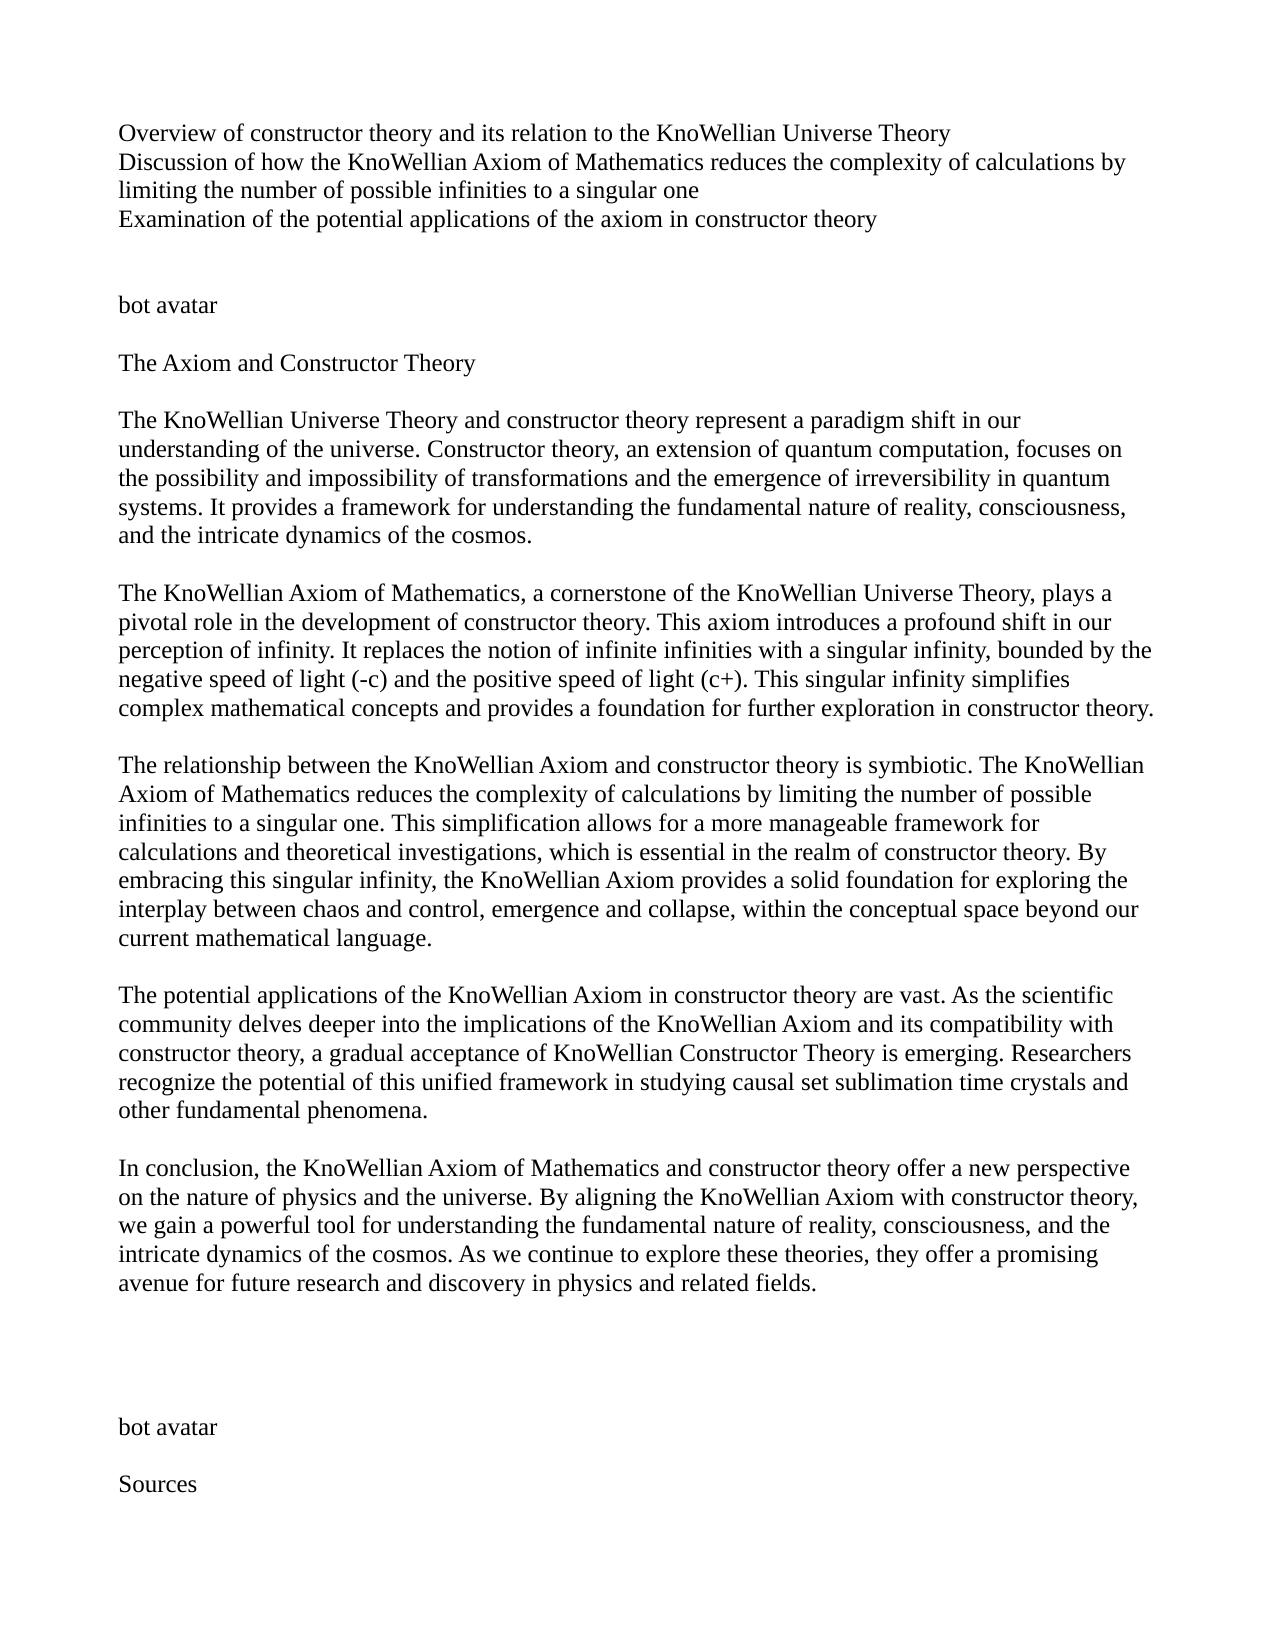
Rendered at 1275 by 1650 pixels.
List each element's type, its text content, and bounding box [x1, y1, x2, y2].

text The Axiom and Constructor Theory [118, 348, 1157, 377]
text The KnoWellian Universe Theory and constructor theory represent a paradigm shift in our understanding of the universe. Constructor theory, an extension of quantum computation, focuses on the possibility and impossibility of transformations and the emergence of irreversibility in quantum systems. It provides a framework for understanding the fundamental nature of reality, consciousness, and the intricate dynamics of the cosmos. [118, 406, 1157, 549]
text Sources [118, 1469, 1157, 1498]
text The relationship between the KnoWellian Axiom and constructor theory is symbiotic. The KnoWellian Axiom of Mathematics reduces the complexity of calculations by limiting the number of possible infinities to a singular one. This simplification allows for a more manageable framework for calculations and theoretical investigations, which is essential in the realm of constructor theory. By embracing this singular infinity, the KnoWellian Axiom provides a solid foundation for exploring the interplay between chaos and control, emergence and collapse, within the conceptual space beyond our current mathematical language. [118, 751, 1157, 952]
text Discussion of how the KnoWellian Axiom of Mathematics reduces the complexity of calculations by limiting the number of possible infinities to a singular one [118, 147, 1157, 204]
text bot avatar [118, 291, 1157, 319]
text The KnoWellian Axiom of Mathematics, a cornerstone of the KnoWellian Universe Theory, plays a pivotal role in the development of constructor theory. This axiom introduces a profound shift in our perception of infinity. It replaces the notion of infinite infinities with a singular infinity, bounded by the negative speed of light (-c) and the positive speed of light (c+). This singular infinity simplifies complex mathematical concepts and provides a foundation for further exploration in constructor theory. [118, 578, 1157, 722]
text The potential applications of the KnoWellian Axiom in constructor theory are vast. As the scientific community delves deeper into the implications of the KnoWellian Axiom and its compatibility with constructor theory, a gradual acceptance of KnoWellian Constructor Theory is emerging. Researchers recognize the potential of this unified framework in studying causal set sublimation time crystals and other fundamental phenomena. [118, 981, 1157, 1124]
text Overview of constructor theory and its relation to the KnoWellian Universe Theory [118, 118, 1157, 147]
text Examination of the potential applications of the axiom in constructor theory [118, 204, 1157, 233]
text In conclusion, the KnoWellian Axiom of Mathematics and constructor theory offer a new perspective on the nature of physics and the universe. By aligning the KnoWellian Axiom with constructor theory, we gain a powerful tool for understanding the fundamental nature of reality, consciousness, and the intricate dynamics of the cosmos. As we continue to explore these theories, they offer a promising avenue for future research and discovery in physics and related fields. [118, 1153, 1157, 1297]
text bot avatar [118, 1412, 1157, 1441]
